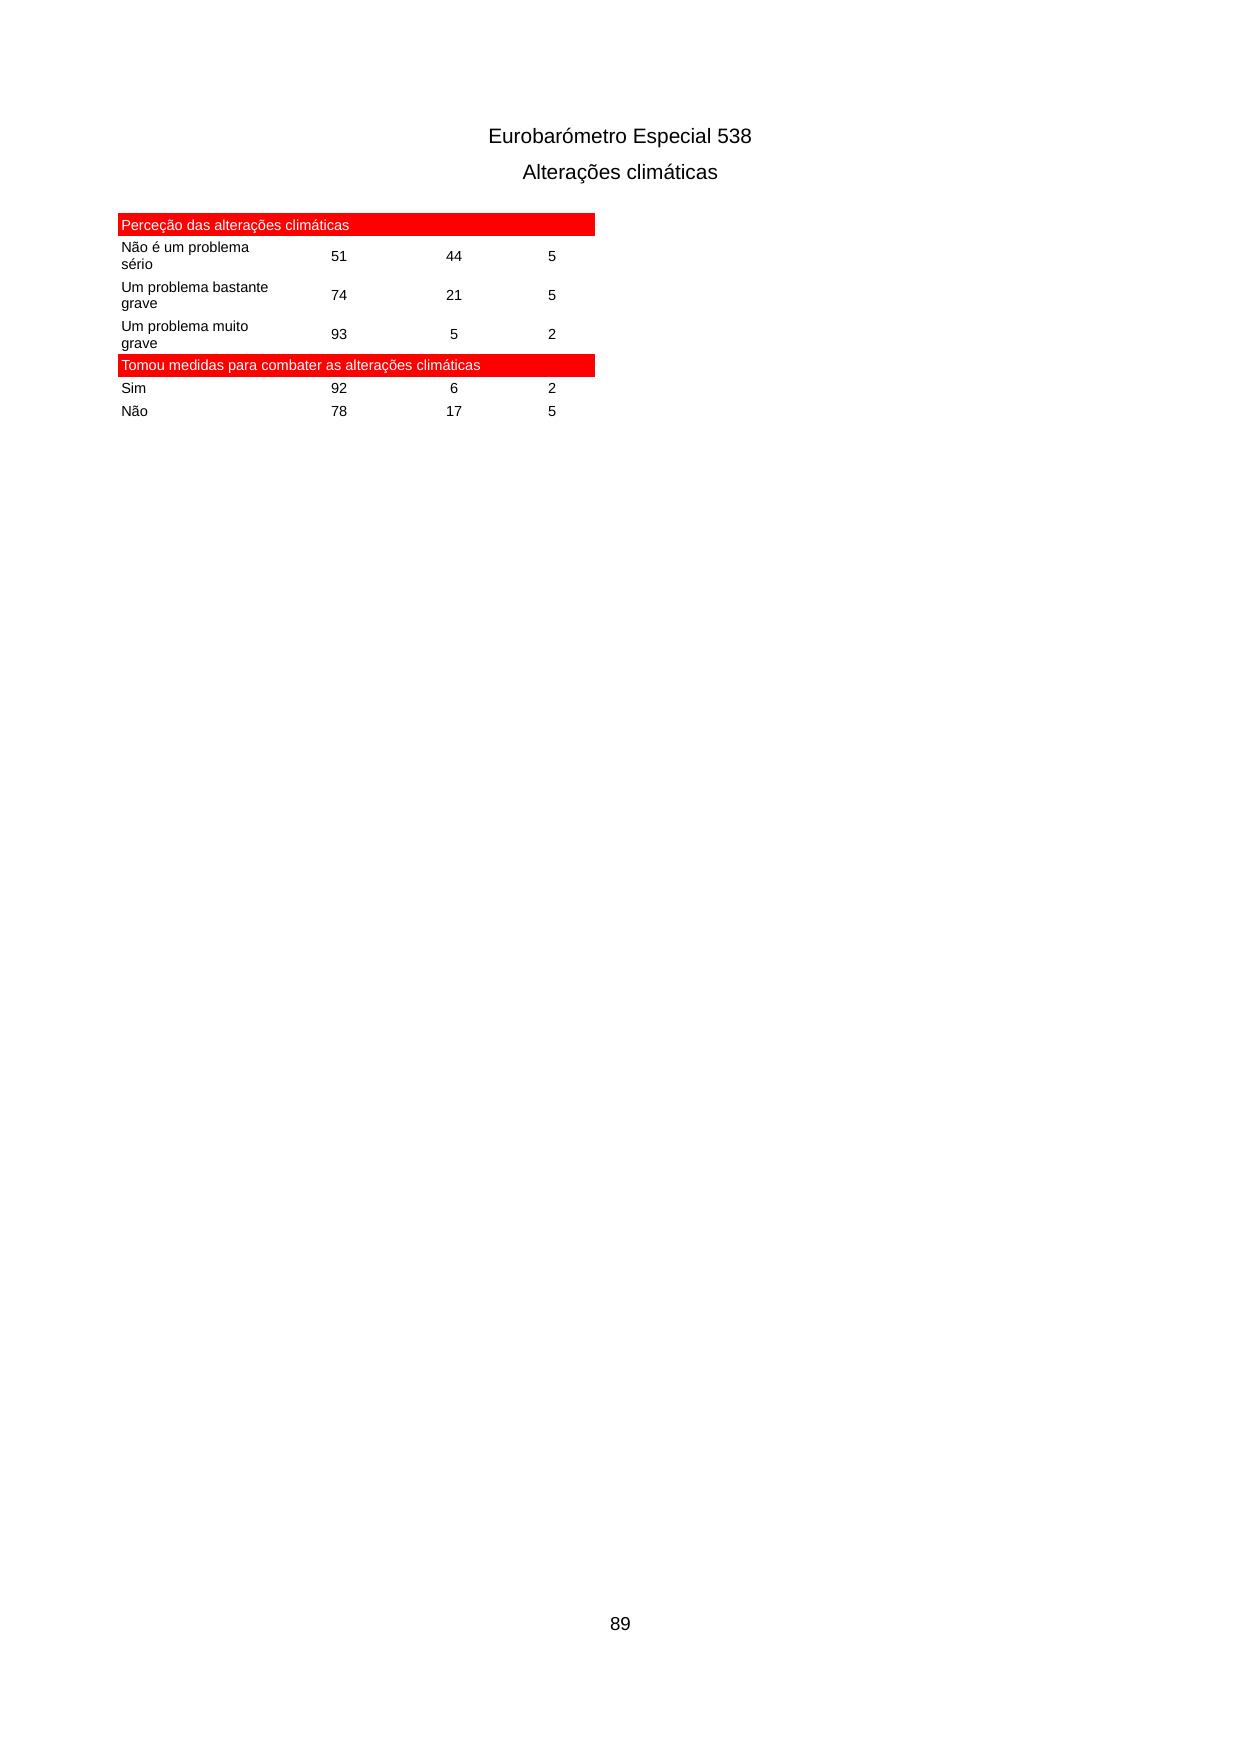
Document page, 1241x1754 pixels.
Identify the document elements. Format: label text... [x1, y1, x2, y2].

table_cell Um problema muito grave [118, 315, 282, 354]
table_cell [595, 213, 605, 236]
table_cell Sim [118, 377, 282, 399]
table_cell [595, 354, 605, 377]
table_cell 92 [282, 377, 396, 399]
table_cell [592, 315, 605, 354]
table_cell Tomou medidas para combater as alterações climáticas [118, 354, 595, 377]
table_cell 6 [396, 377, 512, 399]
table_cell 93 [282, 315, 396, 354]
table_cell 5 [396, 315, 512, 354]
table_cell Não [118, 399, 282, 422]
table_cell 5 [512, 275, 592, 315]
table_cell [592, 399, 605, 422]
table_cell Um problema bastante grave [118, 275, 282, 315]
table_cell 17 [396, 399, 512, 422]
table_cell 5 [512, 399, 592, 422]
table_cell 5 [512, 236, 592, 275]
table_cell 2 [512, 377, 592, 399]
table_cell 44 [396, 236, 512, 275]
table_cell [592, 236, 605, 275]
table_cell Perceção das alterações climáticas [118, 213, 595, 236]
table_cell 74 [282, 275, 396, 315]
table_cell [592, 275, 605, 315]
table_cell 78 [282, 399, 396, 422]
table_cell 2 [512, 315, 592, 354]
table_cell 21 [396, 275, 512, 315]
table_cell 51 [282, 236, 396, 275]
table_cell Não é um problema sério [118, 236, 282, 275]
table_cell [592, 377, 605, 399]
